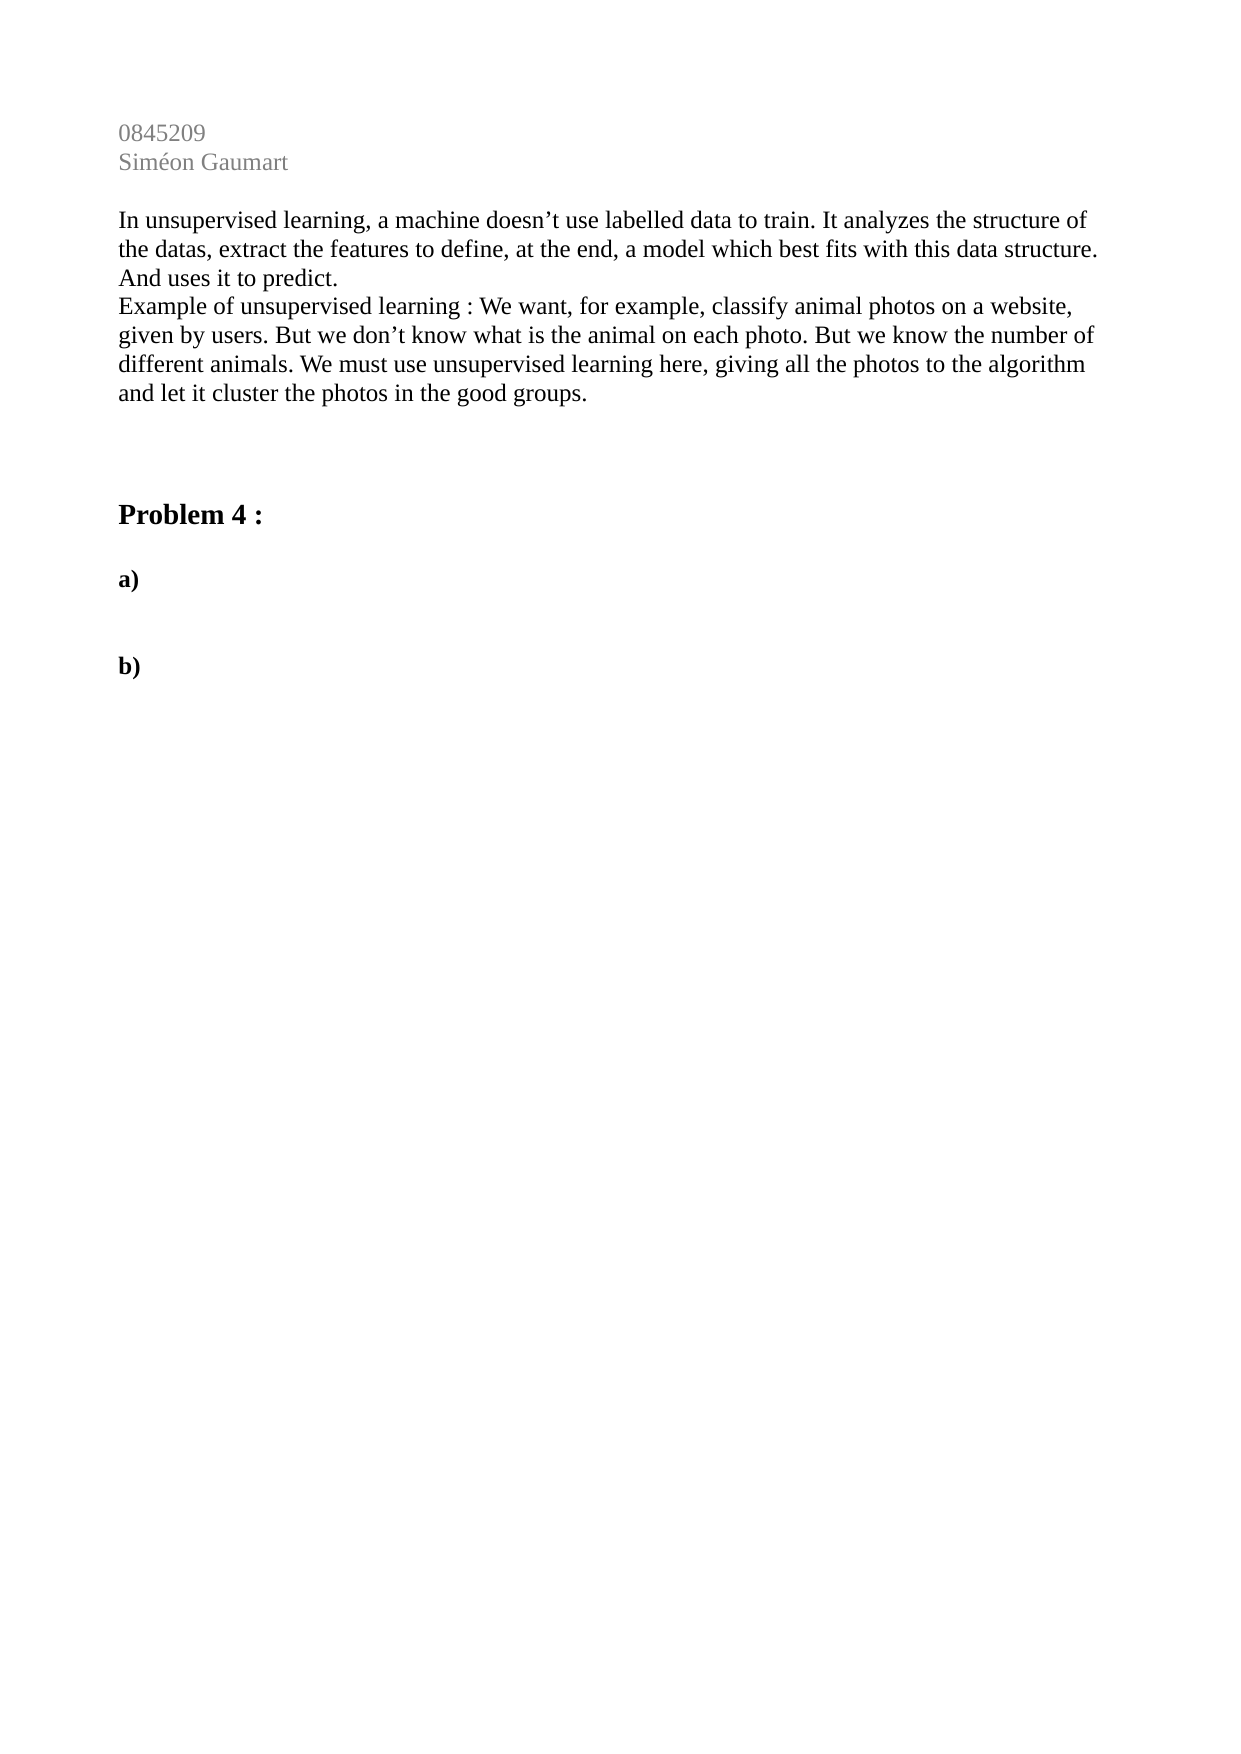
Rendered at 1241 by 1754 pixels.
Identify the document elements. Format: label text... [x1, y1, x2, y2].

text Example of unsupervised learning : We want, for example, classify animal photos on a website, given by users. But we don’t know what is the animal on each photo. But we know the number of different animals. We must use unsupervised learning here, giving all the photos to the algorithm and let it cluster the photos in the good groups. [118, 291, 1122, 406]
text b) [118, 651, 1122, 679]
text Problem 4 : [118, 497, 1122, 531]
text a) [118, 564, 1122, 593]
text In unsupervised learning, a machine doesn’t use labelled data to train. It analyzes the structure of the datas, extract the features to define, at the end, a model which best fits with this data structure. And uses it to predict. [118, 205, 1122, 291]
